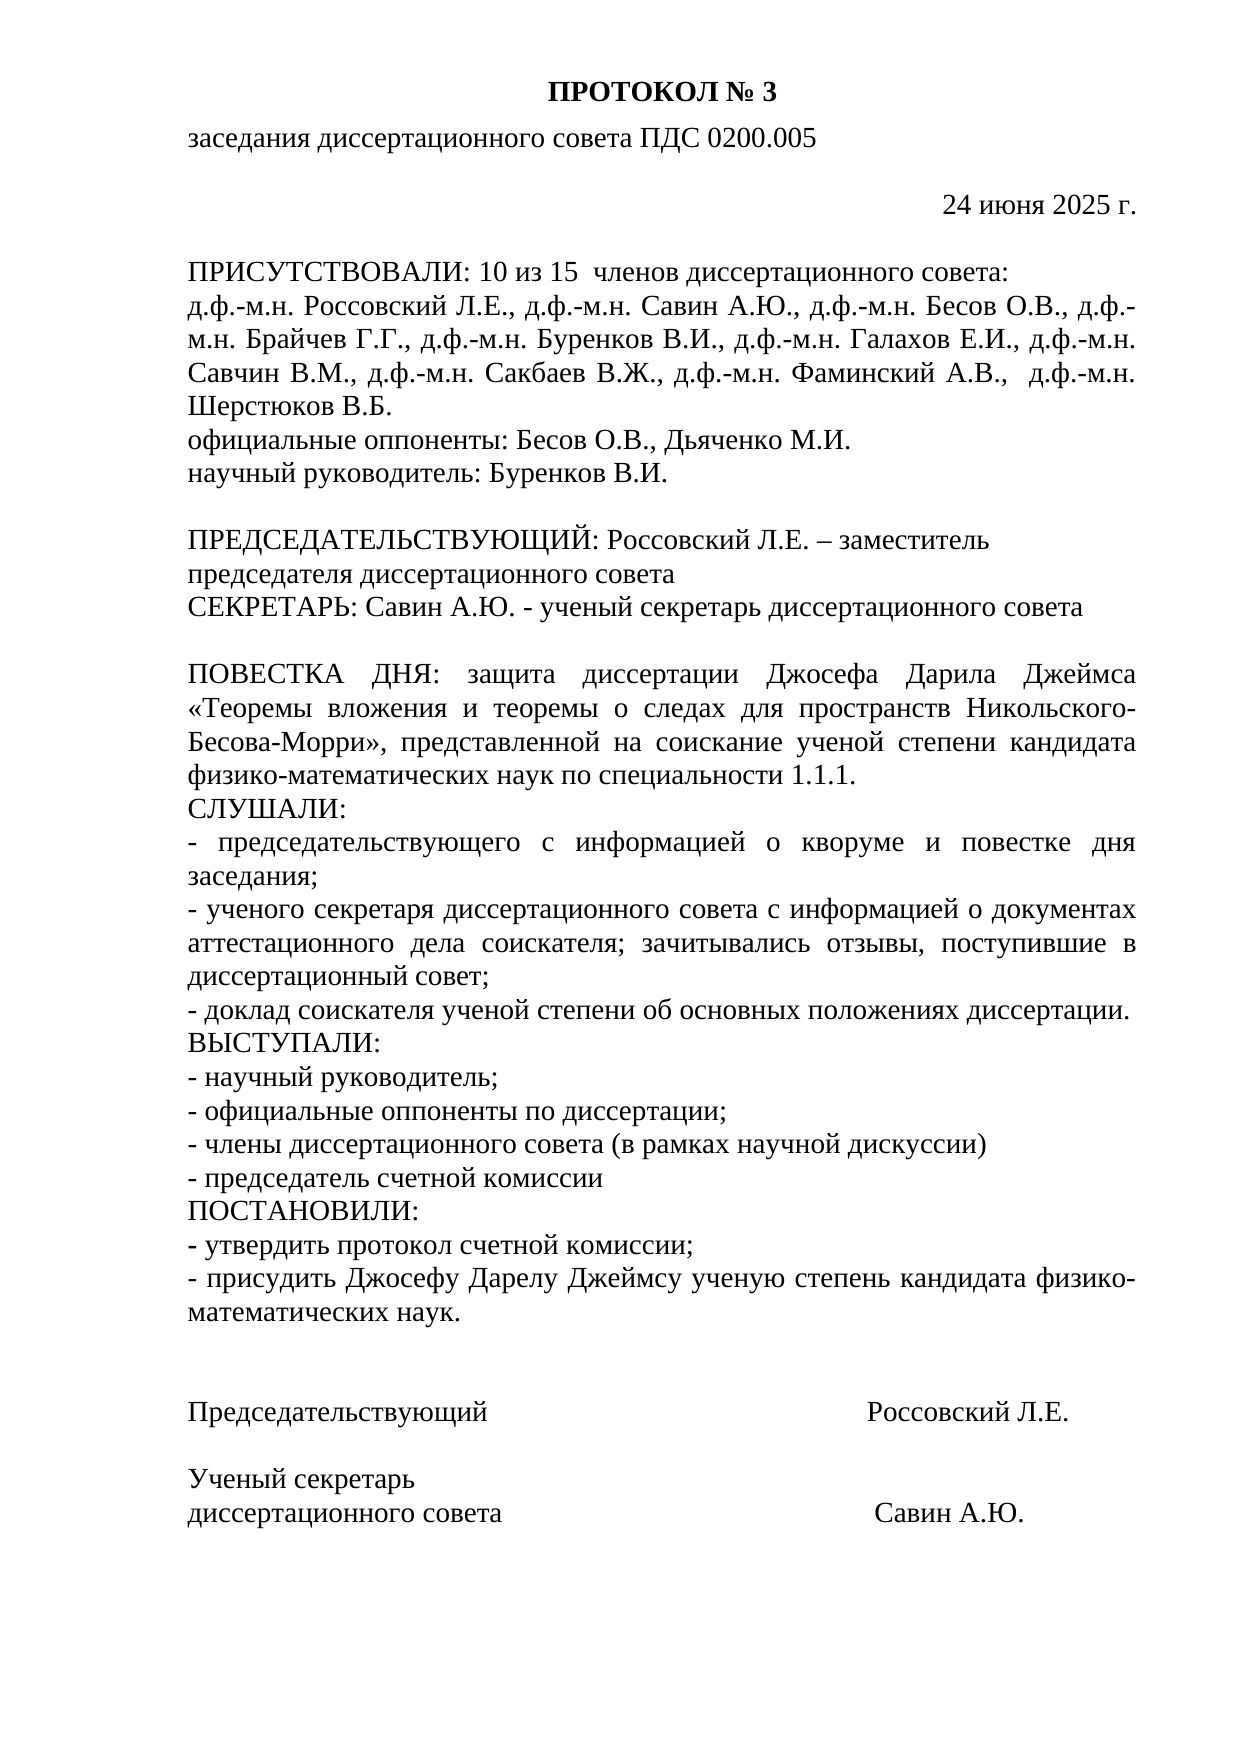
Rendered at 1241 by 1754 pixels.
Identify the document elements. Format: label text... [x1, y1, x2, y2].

text - утвердить протокол счетной комиссии; [187, 1227, 1137, 1260]
text Ученый секретарь [187, 1462, 1137, 1495]
text ПОВЕСТКА ДНЯ: защита диссертации Джосефа Дарила Джеймса «Теоремы вложения и теоремы о следах для пространств Никольского-Бесова-Морри», представленной на соискание ученой степени кандидата физико-математических наук по специальности 1.1.1. [187, 657, 1137, 791]
text - ученого секретаря диссертационного совета с информацией о документах аттестационного дела соискателя; зачитывались отзывы, поступившие в диссертационный совет; [187, 891, 1137, 992]
text ПОСТАНОВИЛИ: [187, 1193, 1137, 1227]
text ВЫСТУПАЛИ: [187, 1026, 1137, 1059]
text СЕКРЕТАРЬ: Савин А.Ю. - ученый секретарь диссертационного совета [187, 589, 1137, 623]
text - председательствующего с информацией о кворуме и повестке дня заседания; [187, 824, 1137, 891]
text ПРОТОКОЛ № 3 [187, 74, 1137, 107]
text ПРИСУТСТВОВАЛИ: 10 из 15 членов диссертационного совета: [187, 254, 1137, 288]
text - научный руководитель; [187, 1059, 1137, 1093]
text - официальные оппоненты по диссертации; [187, 1093, 1137, 1126]
text - председатель счетной комиссии [187, 1160, 1137, 1193]
text ПРЕДСЕДАТЕЛЬСТВУЮЩИЙ: Россовский Л.Е. – заместитель председателя диссертационного совета [187, 522, 1137, 589]
text заседания диссертационного совета ПДС 0200.005 [187, 120, 1137, 153]
text - доклад соискателя ученой степени об основных положениях диссертации. [187, 992, 1137, 1026]
text диссертационного совета Савин А.Ю. [187, 1495, 1137, 1529]
text официальные оппоненты: Бесов О.В., Дьяченко М.И. [187, 422, 1137, 455]
text 24 июня 2025 г. [187, 187, 1137, 221]
text - присудить Джосефу Дарелу Джеймсу ученую степень кандидата физико-математических наук. [187, 1260, 1137, 1327]
text СЛУШАЛИ: [187, 791, 1137, 824]
text Председательствующий Россовский Л.Е. [187, 1394, 1137, 1428]
text научный руководитель: Буренков В.И. [187, 455, 1137, 489]
text д.ф.-м.н. Россовский Л.Е., д.ф.-м.н. Савин А.Ю., д.ф.-м.н. Бесов О.В., д.ф.-м.н. Брайчев Г.Г., д.ф.-м.н. Буренков В.И., д.ф.-м.н. Галахов Е.И., д.ф.-м.н. Савчин В.М., д.ф.-м.н. Сакбаев В.Ж., д.ф.-м.н. Фаминский А.В., д.ф.-м.н. Шерстюков В.Б. [187, 288, 1137, 422]
text - члены диссертационного совета (в рамках научной дискуссии) [187, 1126, 1137, 1160]
